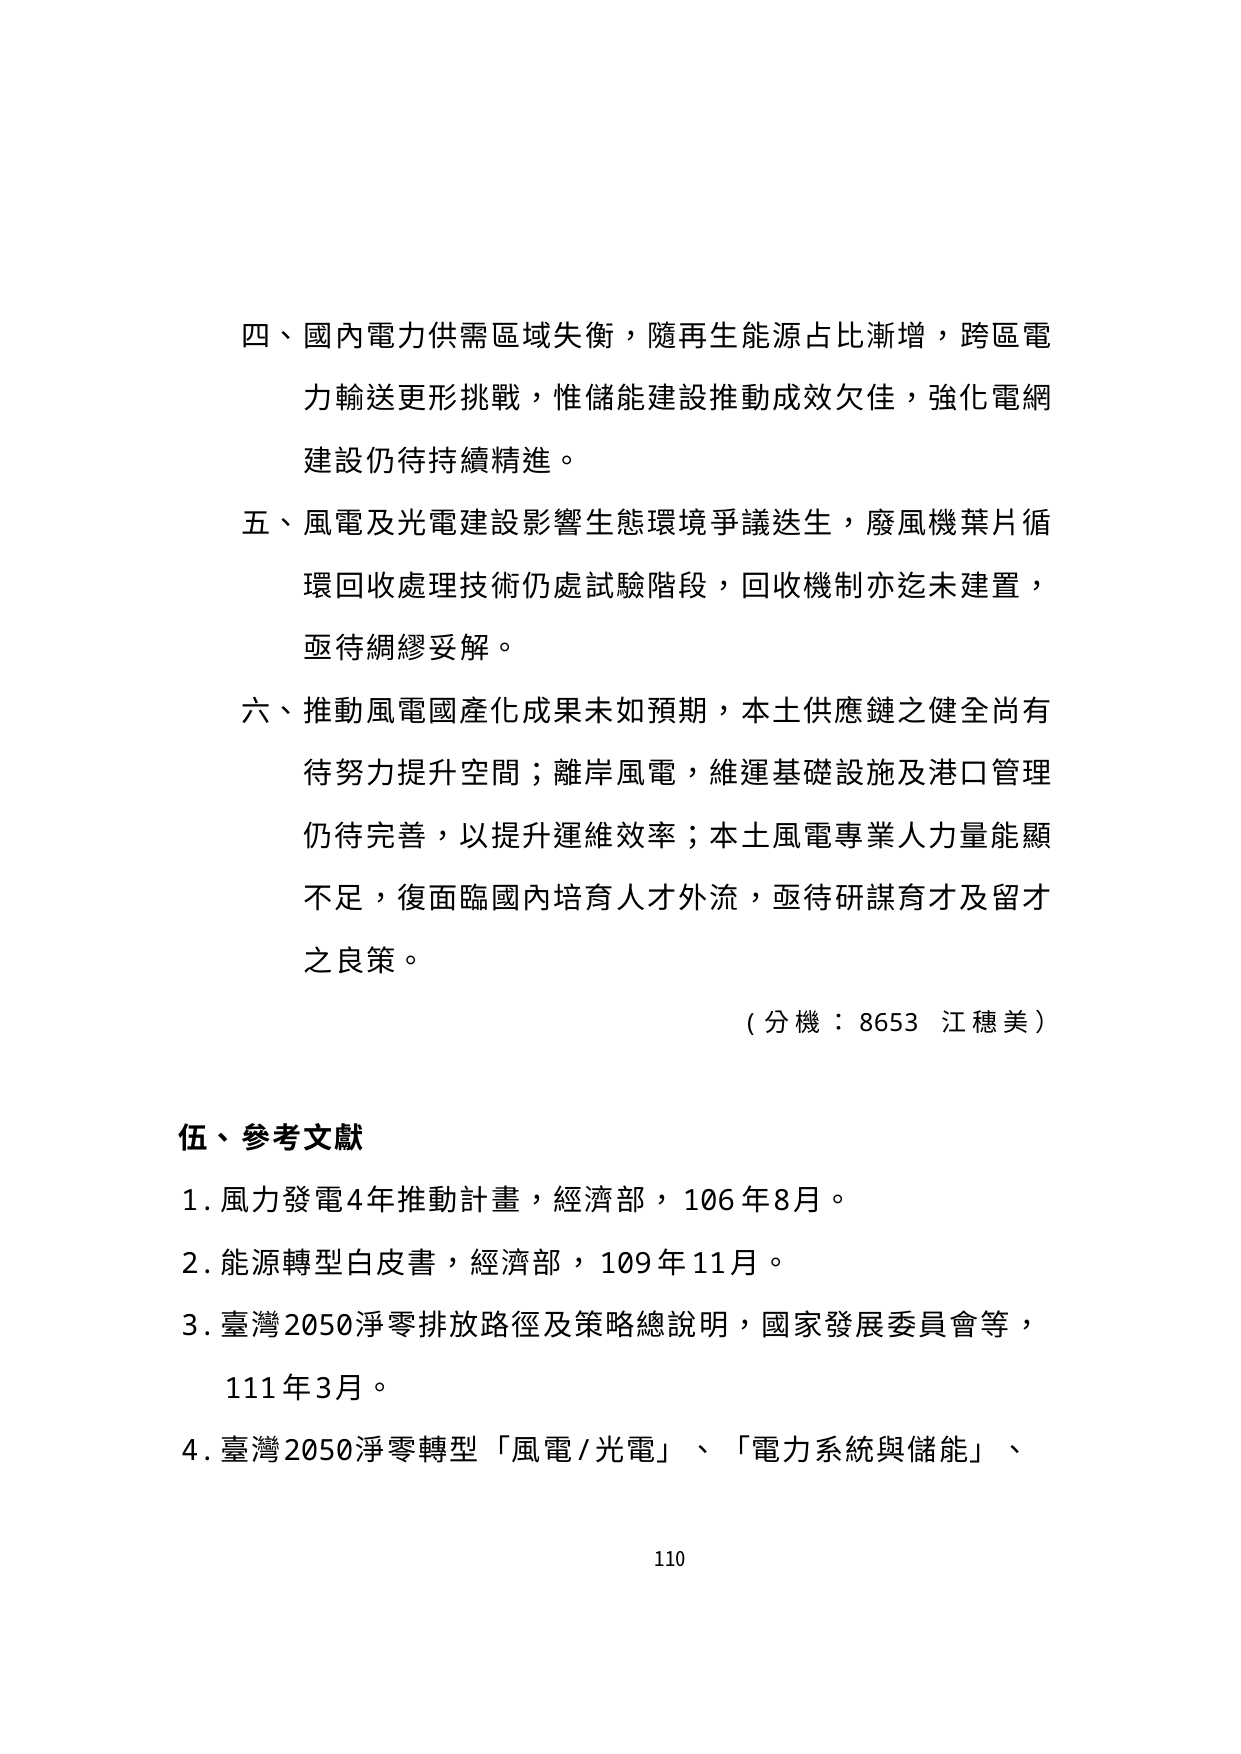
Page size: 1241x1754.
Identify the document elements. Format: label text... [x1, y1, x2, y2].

text 伍、參考文獻 [177, 1094, 1063, 1156]
text 2.能源轉型白皮書，經濟部，109年11月。 [177, 1219, 1063, 1281]
text 四、國內電力供需區域失衡，隨再生能源占比漸增，跨區電力輸送更形挑戰，惟儲能建設推動成效欠佳，強化電網建設仍待持續精進。 [236, 292, 1063, 479]
text (分機：8653 江穗美） [236, 979, 1063, 1042]
text [236, 229, 1063, 292]
text 1.風力發電4年推動計畫，經濟部，106年8月。 [177, 1156, 1063, 1219]
text 六、推動風電國產化成果未如預期，本土供應鏈之健全尚有待努力提升空間；離岸風電，維運基礎設施及港口管理仍待完善，以提升運維效率；本土風電專業人力量能顯不足，復面臨國內培育人才外流，亟待研謀育才及留才之良策。 [236, 667, 1063, 979]
text 3.臺灣2050淨零排放路徑及策略總說明，國家發展委員會等，111年3月。 [177, 1281, 1063, 1406]
text 4.臺灣2050淨零轉型「風電/光電」、「電力系統與儲能」、 [177, 1406, 1063, 1469]
text 五、風電及光電建設影響生態環境爭議迭生，廢風機葉片循環回收處理技術仍處試驗階段，回收機制亦迄未建置，亟待綢繆妥解。 [236, 479, 1063, 667]
